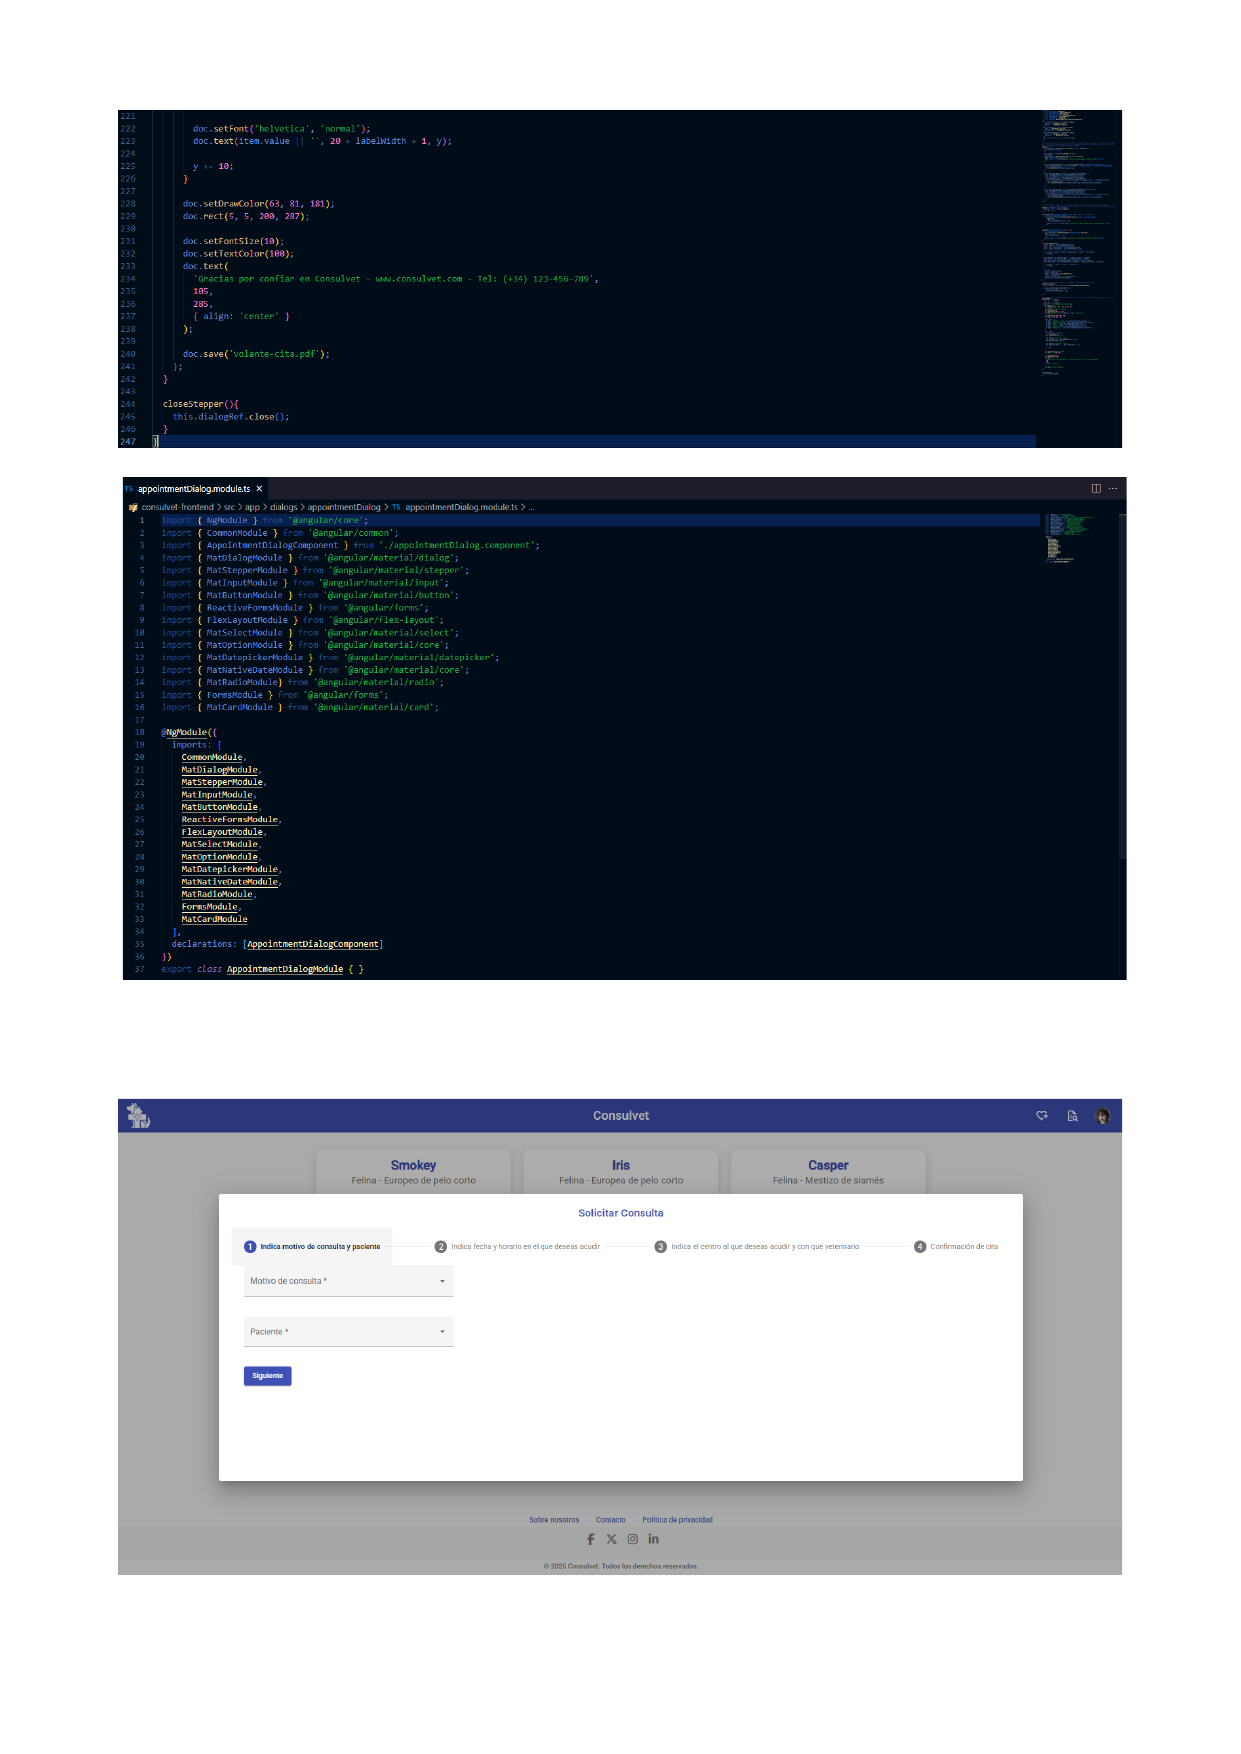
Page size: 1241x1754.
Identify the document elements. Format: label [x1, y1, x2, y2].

picture [118, 110, 1123, 448]
picture [118, 1098, 1123, 1575]
picture [122, 477, 1127, 980]
